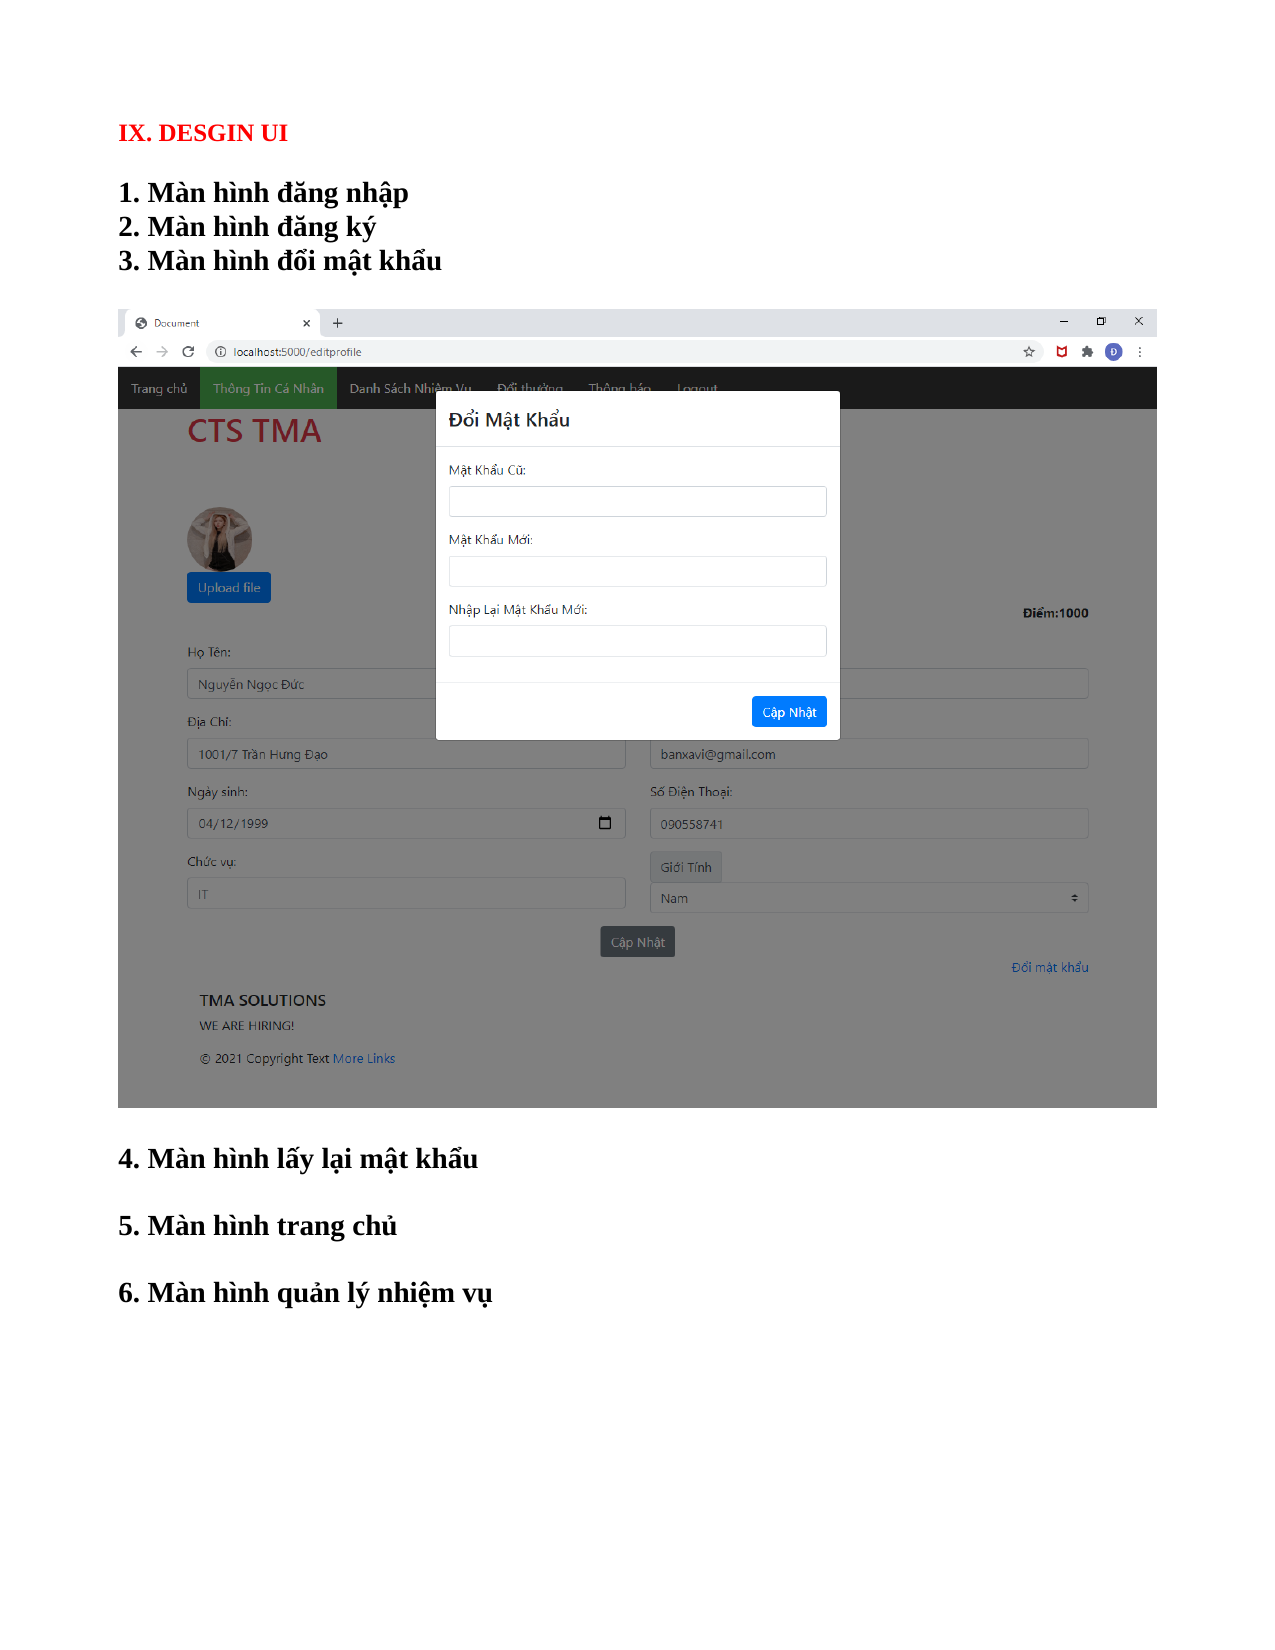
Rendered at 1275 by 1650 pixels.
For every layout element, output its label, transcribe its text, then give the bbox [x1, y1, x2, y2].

text 3. Màn hình đổi mật khẩu [118, 243, 1157, 276]
text 2. Màn hình đăng ký [118, 209, 1157, 243]
text 4. Màn hình lấy lại mật khẩu [118, 1141, 1157, 1174]
text 1. Màn hình đăng nhập [118, 176, 1157, 209]
text IX. DESGIN UI [118, 118, 1157, 147]
text 6. Màn hình quản lý nhiệm vụ [118, 1275, 1157, 1309]
text 5. Màn hình trang chủ [118, 1208, 1157, 1242]
picture [118, 309, 1157, 1108]
